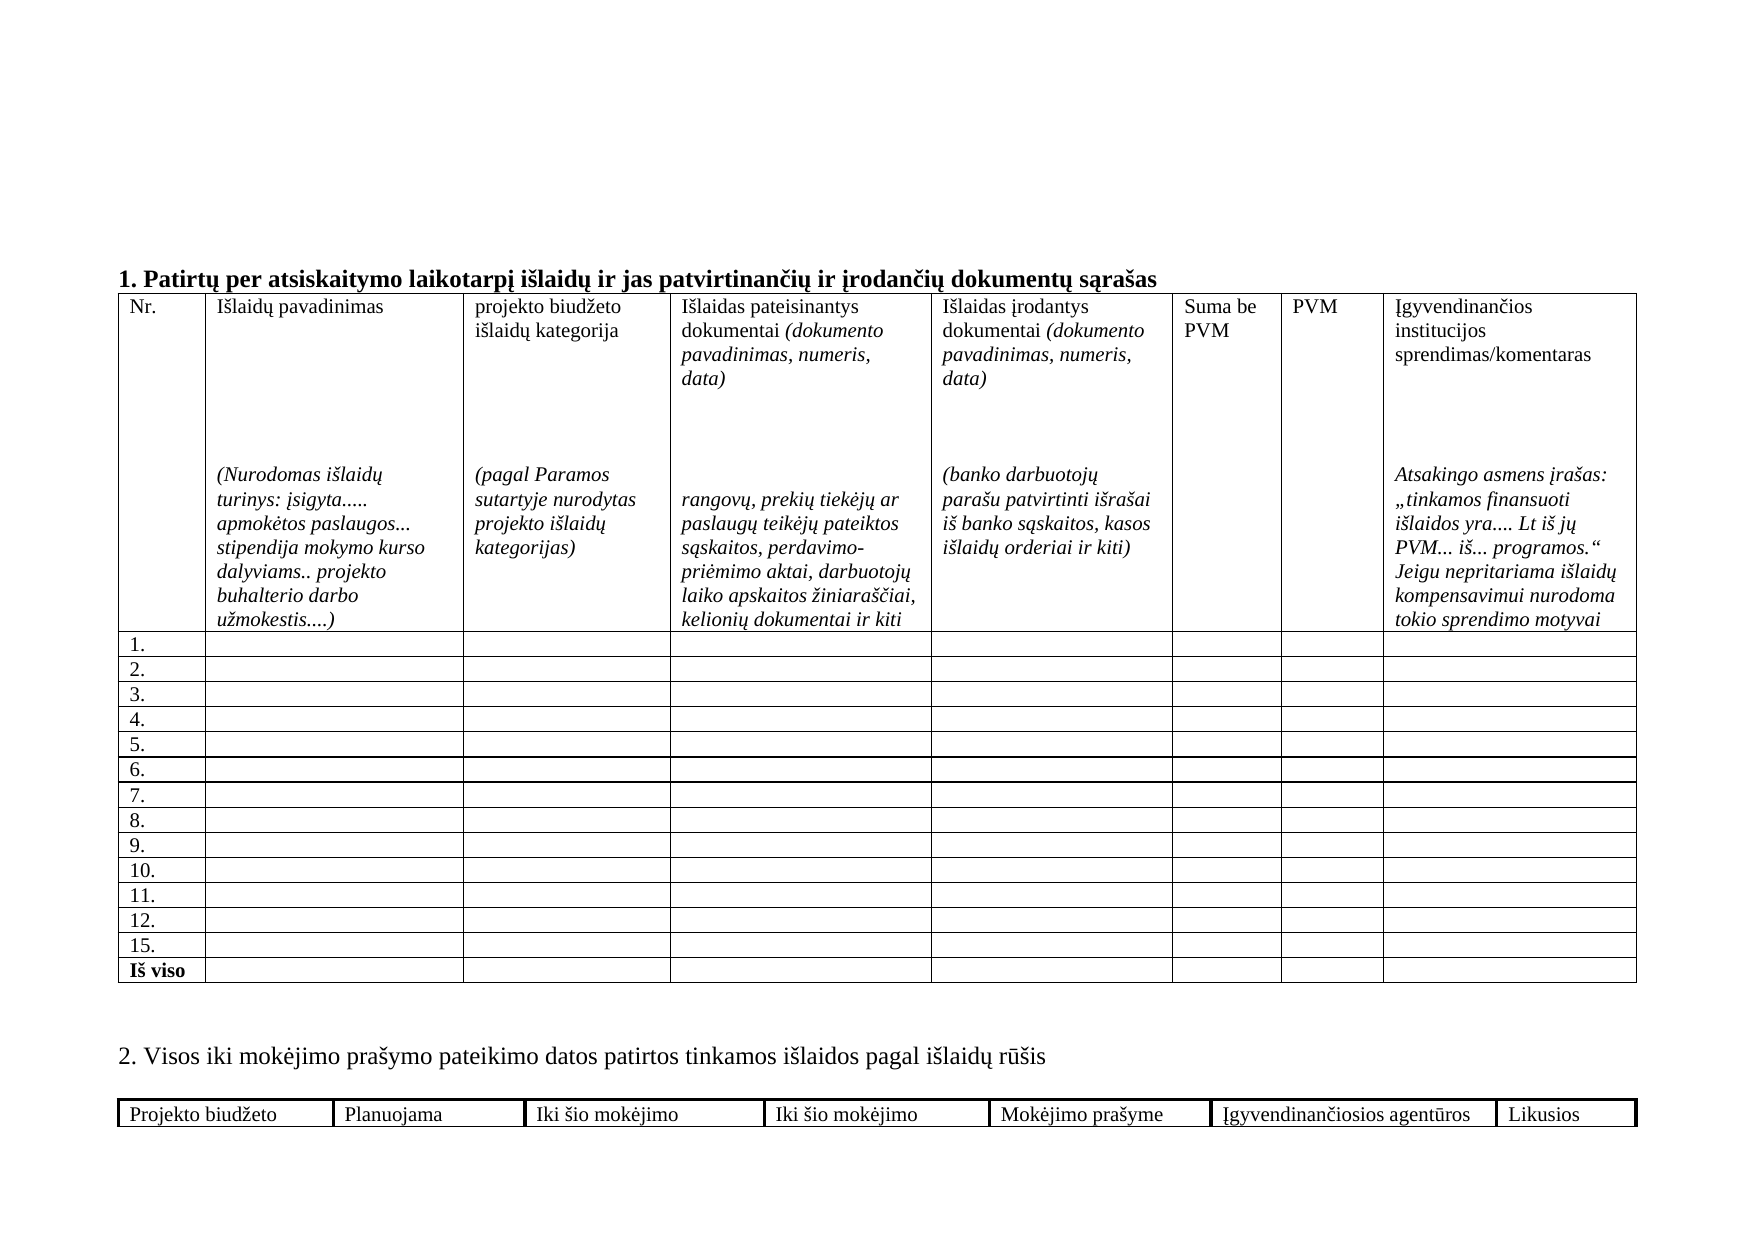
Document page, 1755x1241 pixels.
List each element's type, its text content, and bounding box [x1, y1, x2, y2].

table_cell [464, 833, 670, 857]
table_cell [1384, 808, 1636, 832]
table_cell [932, 682, 1172, 706]
table_cell [1384, 858, 1636, 882]
table_header Iki šio mokėjimo [766, 1101, 988, 1126]
table_cell [1384, 657, 1636, 681]
table_cell [464, 707, 670, 731]
table_cell [1173, 858, 1281, 882]
table_cell 5. [119, 732, 205, 756]
table_cell [206, 908, 463, 932]
table_cell [1384, 707, 1636, 731]
table_cell [671, 783, 931, 807]
table_cell [206, 707, 463, 731]
table_cell [1173, 732, 1281, 756]
table_cell 4. [119, 707, 205, 731]
table_header Suma be PVM [1173, 294, 1281, 631]
table_cell [206, 758, 463, 781]
table_cell [206, 858, 463, 882]
table_header Išlaidas įrodantys dokumentai (dokumento pavadinimas, numeris, data) (banko darbuotojų parašu patvirtinti išrašai iš banko sąskaitos, kasos išlaidų orderiai ir kiti) [932, 294, 1172, 631]
table_cell [932, 858, 1172, 882]
table_cell [206, 833, 463, 857]
table_header Išlaidų pavadinimas (Nurodomas išlaidų turinys: įsigyta..... apmokėtos paslaugos... stipendija mokymo kurso dalyviams.. projekto buhalterio darbo užmokestis....) [206, 294, 463, 631]
table_cell [1173, 758, 1281, 781]
table_cell [464, 958, 670, 982]
table_cell [932, 707, 1172, 731]
table_cell [206, 657, 463, 681]
table_cell [671, 758, 931, 781]
table_cell [1384, 883, 1636, 907]
table_cell [932, 958, 1172, 982]
table_header Iki šio mokėjimo [527, 1101, 763, 1126]
table_cell 11. [119, 883, 205, 907]
table_cell [1282, 908, 1383, 932]
table_cell [1384, 732, 1636, 756]
table_cell [932, 783, 1172, 807]
table_cell [1173, 682, 1281, 706]
table_header projekto biudžeto išlaidų kategorija (pagal Paramos sutartyje nurodytas projekto išlaidų kategorijas) [464, 294, 670, 631]
table_cell [1282, 833, 1383, 857]
table_cell Iš viso [119, 958, 205, 982]
table_cell [1384, 908, 1636, 932]
table_cell [1173, 908, 1281, 932]
table_header Mokėjimo prašyme [991, 1101, 1209, 1126]
table_cell [464, 657, 670, 681]
table_cell 3. [119, 682, 205, 706]
table_cell [464, 682, 670, 706]
table_cell [206, 933, 463, 957]
table_cell [1384, 958, 1636, 982]
table_cell [671, 808, 931, 832]
table_cell [932, 632, 1172, 656]
table_cell [671, 657, 931, 681]
table_cell [671, 682, 931, 706]
table_header PVM [1282, 294, 1383, 631]
table_cell 15. [119, 933, 205, 957]
table_cell [206, 808, 463, 832]
table_cell [1384, 682, 1636, 706]
table_cell [1384, 758, 1636, 781]
table_cell [932, 833, 1172, 857]
table_cell [932, 657, 1172, 681]
table_cell [1282, 783, 1383, 807]
table_cell [206, 883, 463, 907]
table_cell 10. [119, 858, 205, 882]
table_cell [1173, 783, 1281, 807]
table_cell [1173, 833, 1281, 857]
table_cell [1384, 632, 1636, 656]
table_cell 9. [119, 833, 205, 857]
table_cell [464, 632, 670, 656]
table_cell [1282, 657, 1383, 681]
table_cell [464, 908, 670, 932]
table_cell [464, 858, 670, 882]
table_cell [1173, 808, 1281, 832]
table_cell [464, 883, 670, 907]
text 1. Patirtų per atsiskaitymo laikotarpį išlaidų ir jas patvirtinančių ir įrodančių dokumentų sąrašas [118, 264, 1636, 293]
table_cell 1. [119, 632, 205, 656]
table_cell [1282, 732, 1383, 756]
table_cell [1282, 858, 1383, 882]
table_cell [1384, 933, 1636, 957]
table_cell 8. [119, 808, 205, 832]
table_cell [1282, 682, 1383, 706]
table_cell [1282, 808, 1383, 832]
table_cell [1282, 707, 1383, 731]
table_cell [464, 808, 670, 832]
table_cell [1173, 707, 1281, 731]
table_cell [932, 808, 1172, 832]
table_cell [1384, 783, 1636, 807]
table_cell [464, 732, 670, 756]
table_cell [671, 858, 931, 882]
table_cell [1384, 833, 1636, 857]
table_cell [932, 883, 1172, 907]
table_cell [932, 758, 1172, 781]
table_cell [464, 933, 670, 957]
table_cell [1282, 933, 1383, 957]
table_header Įgyvendinančios institucijos sprendimas/komentaras Atsakingo asmens įrašas: „tinkamos finansuoti išlaidos yra.... Lt iš jų PVM... iš... programos.“ Jeigu nepritariama išlaidų kompensavimui nurodoma tokio sprendimo motyvai [1384, 294, 1636, 631]
table_cell 2. [119, 657, 205, 681]
table_cell [1173, 958, 1281, 982]
table_cell [206, 732, 463, 756]
table_cell 6. [119, 758, 205, 781]
table_cell [206, 632, 463, 656]
table_cell 7. [119, 783, 205, 807]
table_cell [671, 958, 931, 982]
table_cell [1173, 883, 1281, 907]
table_header Įgyvendinančiosios agentūros [1213, 1101, 1495, 1126]
table_cell [1173, 933, 1281, 957]
text 2. Visos iki mokėjimo prašymo pateikimo datos patirtos tinkamos išlaidos pagal išlaidų rūšis [118, 1041, 1636, 1069]
table_cell [932, 933, 1172, 957]
table_cell [206, 682, 463, 706]
table_header Likusios [1498, 1101, 1634, 1126]
table_cell [932, 732, 1172, 756]
table_header Nr. [119, 294, 205, 631]
table_cell [206, 958, 463, 982]
table_cell [1282, 883, 1383, 907]
table_cell [671, 833, 931, 857]
table_header Planuojama [335, 1101, 523, 1126]
table_cell [1173, 657, 1281, 681]
table_cell [1173, 632, 1281, 656]
table_header Išlaidas pateisinantys dokumentai (dokumento pavadinimas, numeris, data) rangovų, prekių tiekėjų ar paslaugų teikėjų pateiktos sąskaitos, perdavimo-priėmimo aktai, darbuotojų laiko apskaitos žiniaraščiai, kelionių dokumentai ir kiti [671, 294, 931, 631]
table_cell [671, 883, 931, 907]
table_cell [464, 783, 670, 807]
table_cell [671, 707, 931, 731]
table_header Projekto biudžeto [120, 1101, 332, 1126]
table_cell [671, 632, 931, 656]
table_cell 12. [119, 908, 205, 932]
table_cell [206, 783, 463, 807]
table_cell [1282, 758, 1383, 781]
table_cell [671, 908, 931, 932]
table_cell [671, 732, 931, 756]
table_cell [1282, 958, 1383, 982]
table_cell [932, 908, 1172, 932]
table_cell [671, 933, 931, 957]
table_cell [464, 758, 670, 781]
table_cell [1282, 632, 1383, 656]
